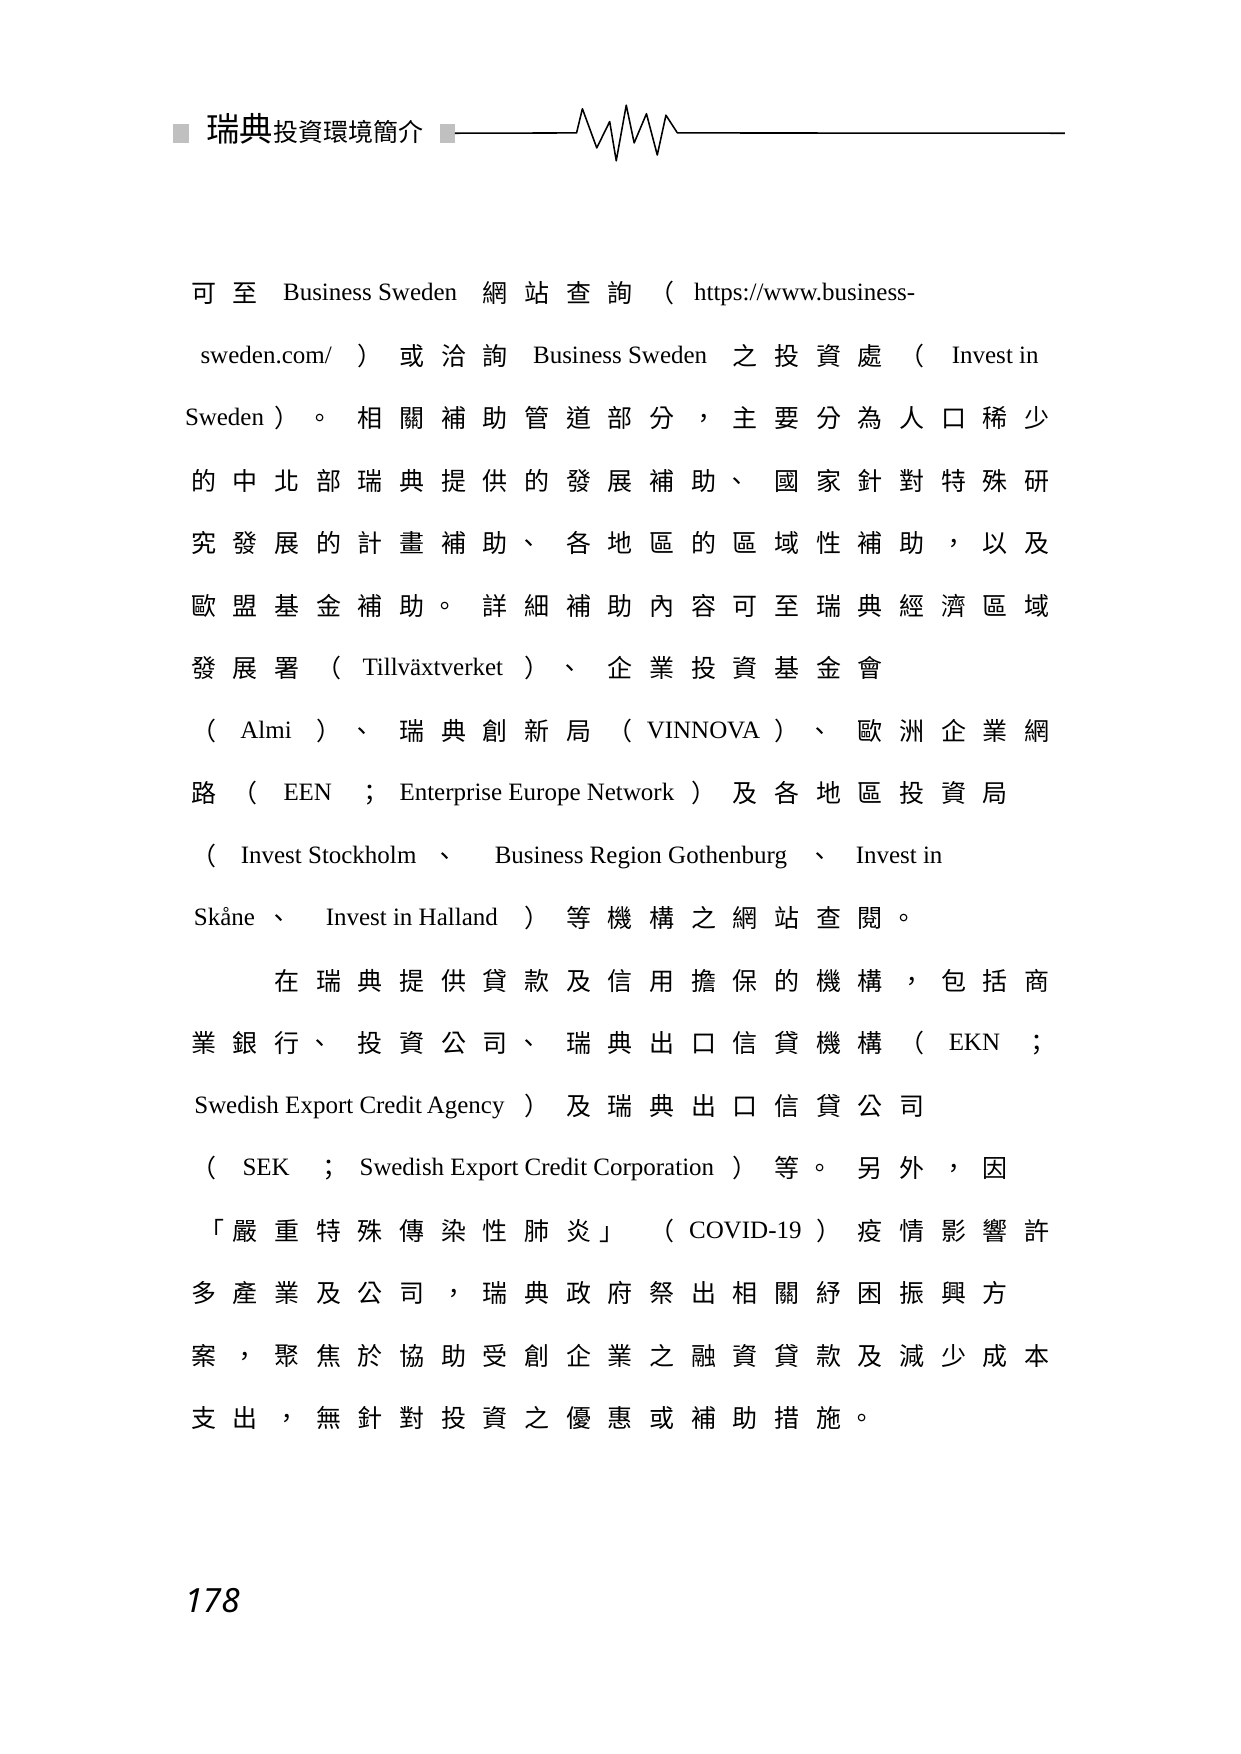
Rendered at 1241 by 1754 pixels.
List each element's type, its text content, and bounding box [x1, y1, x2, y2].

text 可至Business Sweden網站查詢（https://www.business-sweden.com/）或洽詢Business Sweden之投資處（Invest in Sweden）。相關補助管道部分，主要分為人口稀少的中北部瑞典提供的發展補助、國家針對特殊研究發展的計畫補助、各地區的區域性補助，以及歐盟基金補助。詳細補助內容可至瑞典經濟區域發展署（Tillväxtverket）、企業投資基金會（Almi）、瑞典創新局（VINNOVA）、歐洲企業網路（EEN；Enterprise Europe Network）及各地區投資局（Invest Stockholm、Business Region Gothenburg、Invest in Skåne、Invest in Halland）等機構之網站查閱。 [183, 250, 1058, 938]
text 在瑞典提供貸款及信用擔保的機構，包括商業銀行、投資公司、瑞典出口信貸機構（EKN；Swedish Export Credit Agency）及瑞典出口信貸公司（SEK；Swedish Export Credit Corporation）等。另外，因「嚴重特殊傳染性肺炎」（COVID-19）疫情影響許多產業及公司，瑞典政府祭出相關紓困振興方案，聚焦於協助受創企業之融資貸款及減少成本支出，無針對投資之優惠或補助措施。 [183, 938, 1058, 1438]
